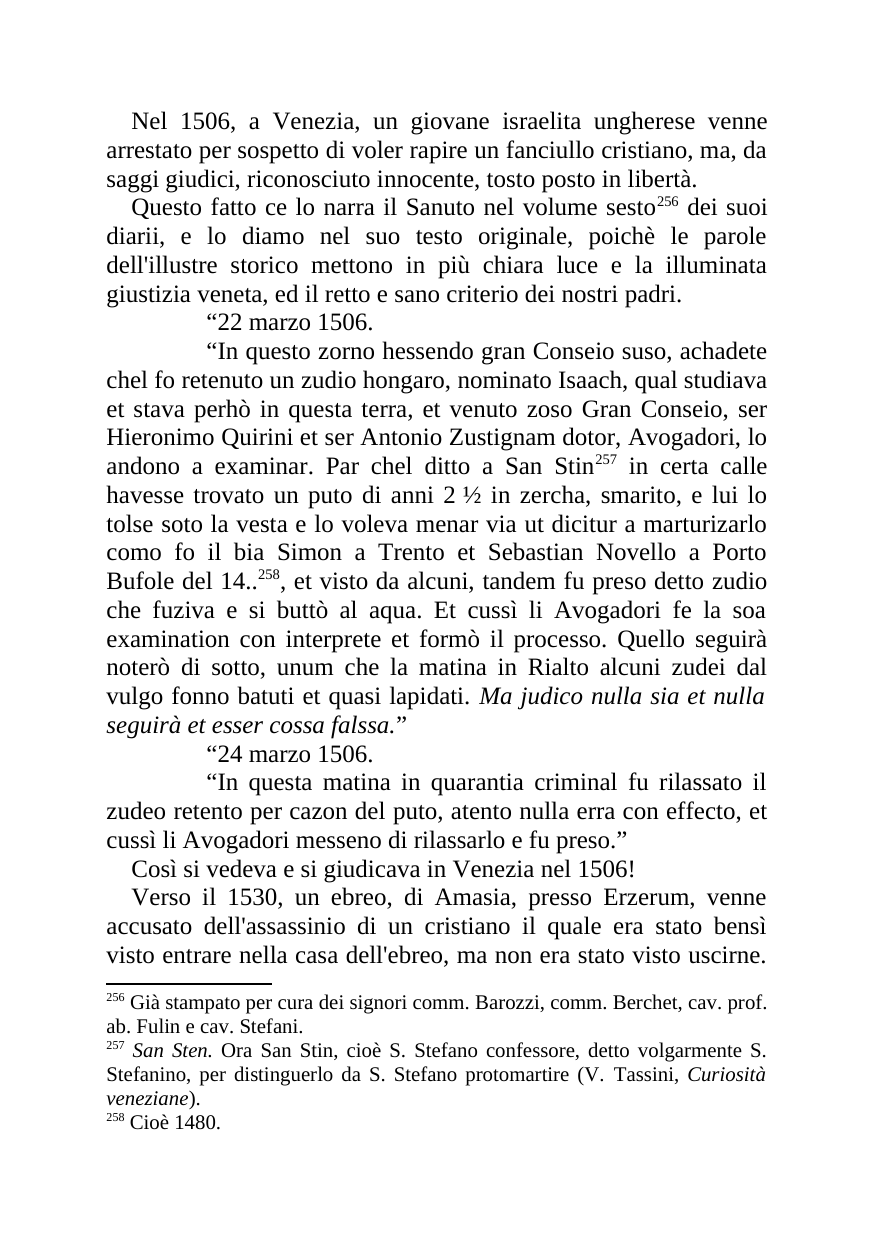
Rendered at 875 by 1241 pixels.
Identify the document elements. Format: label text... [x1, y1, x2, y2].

text Già stampato per cura dei signori comm. Barozzi, comm. Berchet, cav. prof. ab. Fulin e cav. Stefani. [106, 989, 768, 1038]
text “22 marzo 1506. [106, 307, 768, 336]
text “24 marzo 1506. [106, 739, 768, 767]
text “In questo zorno hessendo gran Conseio suso, achadete chel fo retenuto un zudio hongaro, nominato Isaach, qual studiava et stava perhò in questa terra, et venuto zoso Gran Conseio, ser Hieronimo Quirini et ser Antonio Zustignam dotor, Avogadori, lo andono a examinar. Par chel ditto a San Stin in certa calle havesse trovato un puto di anni 2 ½ in zercha, smarito, e lui lo tolse soto la vesta e lo voleva menar via ut dicitur a marturizarlo como fo il bia Simon a Trento et Sebastian Novello a Porto Bufole del 14.., et visto da alcuni, tandem fu preso detto zudio che fuziva e si buttò al aqua. Et cussì li Avogadori fe la soa examination con interprete et formò il processo. Quello seguirà noterò di sotto, unum che la matina in Rialto alcuni zudei dal vulgo fonno batuti et quasi lapidati. Ma judico nulla sia et nulla seguirà et esser cossa falssa.” [106, 336, 768, 739]
text Così si vedeva e si giudicava in Venezia nel 1506! [106, 854, 768, 882]
text “In questa matina in quarantia criminal fu rilassato il zudeo retento per cazon del puto, atento nulla erra con effecto, et cussì li Avogadori messeno di rilassarlo e fu preso.” [106, 767, 768, 854]
text Verso il 1530, un ebreo, di Amasia, presso Erzerum, venne accusato dell'assassinio di un cristiano il quale era stato bensì visto entrare nella casa dell'ebreo, ma non era stato visto uscirne. [106, 882, 768, 969]
text Nel 1506, a Venezia, un giovane israelita ungherese venne arrestato per sospetto di voler rapire un fanciullo cristiano, ma, da saggi giudici, riconosciuto innocente, tosto posto in libertà. [106, 106, 768, 192]
text San Sten. Ora San Stin, cioè S. Stefano confessore, detto volgarmente S. Stefanino, per distinguerlo da S. Stefano protomartire (V. Tassini, Curiosità veneziane). [106, 1038, 768, 1110]
text Cioè 1480. [106, 1110, 768, 1134]
text Questo fatto ce lo narra il Sanuto nel volume sesto dei suoi diarii, e lo diamo nel suo testo originale, poichè le parole dell'illustre storico mettono in più chiara luce e la illuminata giustizia veneta, ed il retto e sano criterio dei nostri padri. [106, 192, 768, 307]
